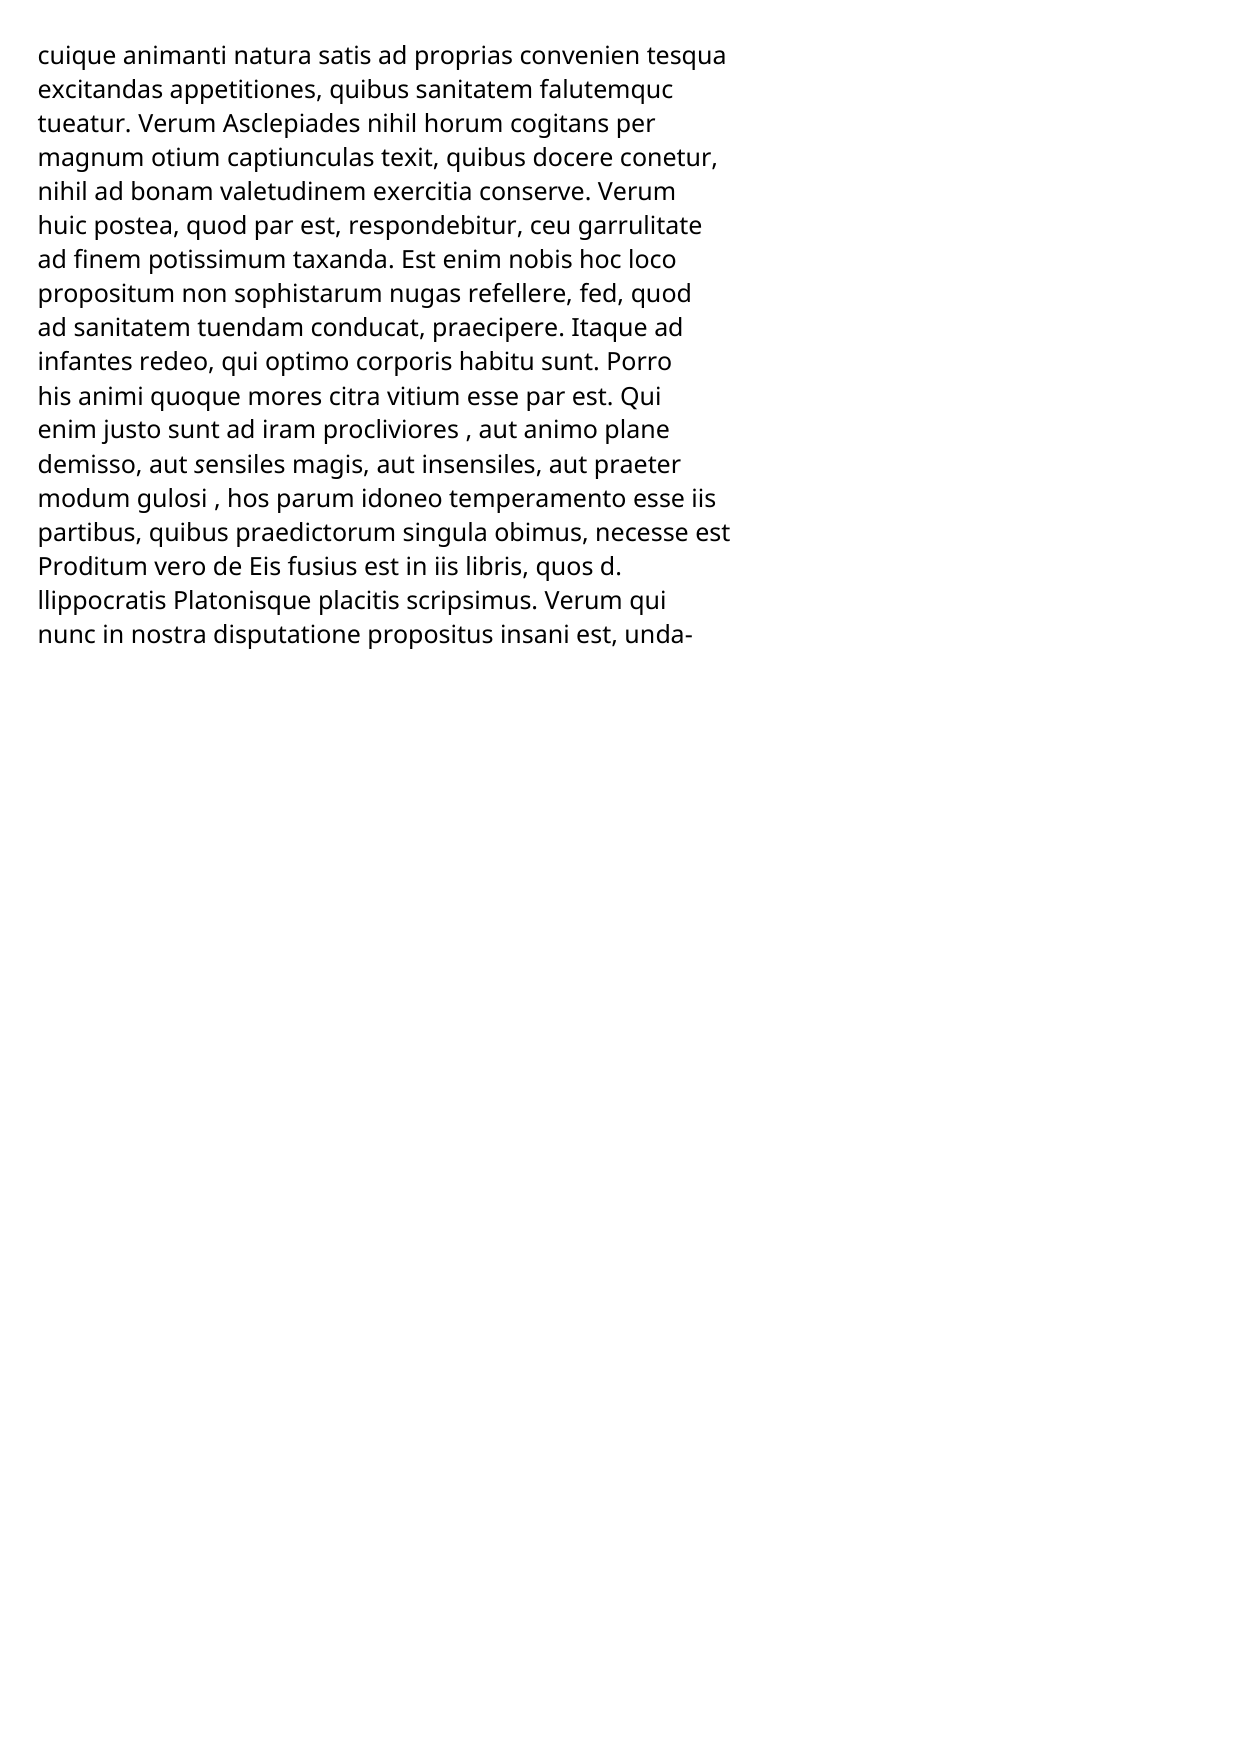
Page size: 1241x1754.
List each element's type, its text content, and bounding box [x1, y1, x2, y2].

text cuique animanti natura satis ad proprias convenien tesqua excitandas appetitiones, quibus sanitatem falutemquc tueatur. Verum Asclepiades nihil horum cogitans per magnum otium captiunculas texit, quibus docere conetur, nihil ad bonam valetudinem exercitia conserve. Verum huic postea, quod par est, respondebitur, ceu garrulitate ad finem potissimum taxanda. Est enim nobis hoc loco propositum non sophistarum nugas refellere, fed, quod ad sanitatem tuendam conducat, praecipere. Itaque ad infantes redeo, qui optimo corporis habitu sunt. Porro his animi quoque mores citra vitium esse par est. Qui enim justo sunt ad iram procliviores , aut animo plane demisso, aut sensiles magis, aut insensiles, aut praeter modum gulosi , hos parum idoneo temperamento esse iis partibus, quibus praedictorum singula obimus, necesse est Proditum vero de Eis fusius est in iis libris, quos d. llippocratis Platonisque placitis scripsimus. Verum qui nunc in nostra disputatione propositus insani est, unda- [37, 37, 1203, 651]
